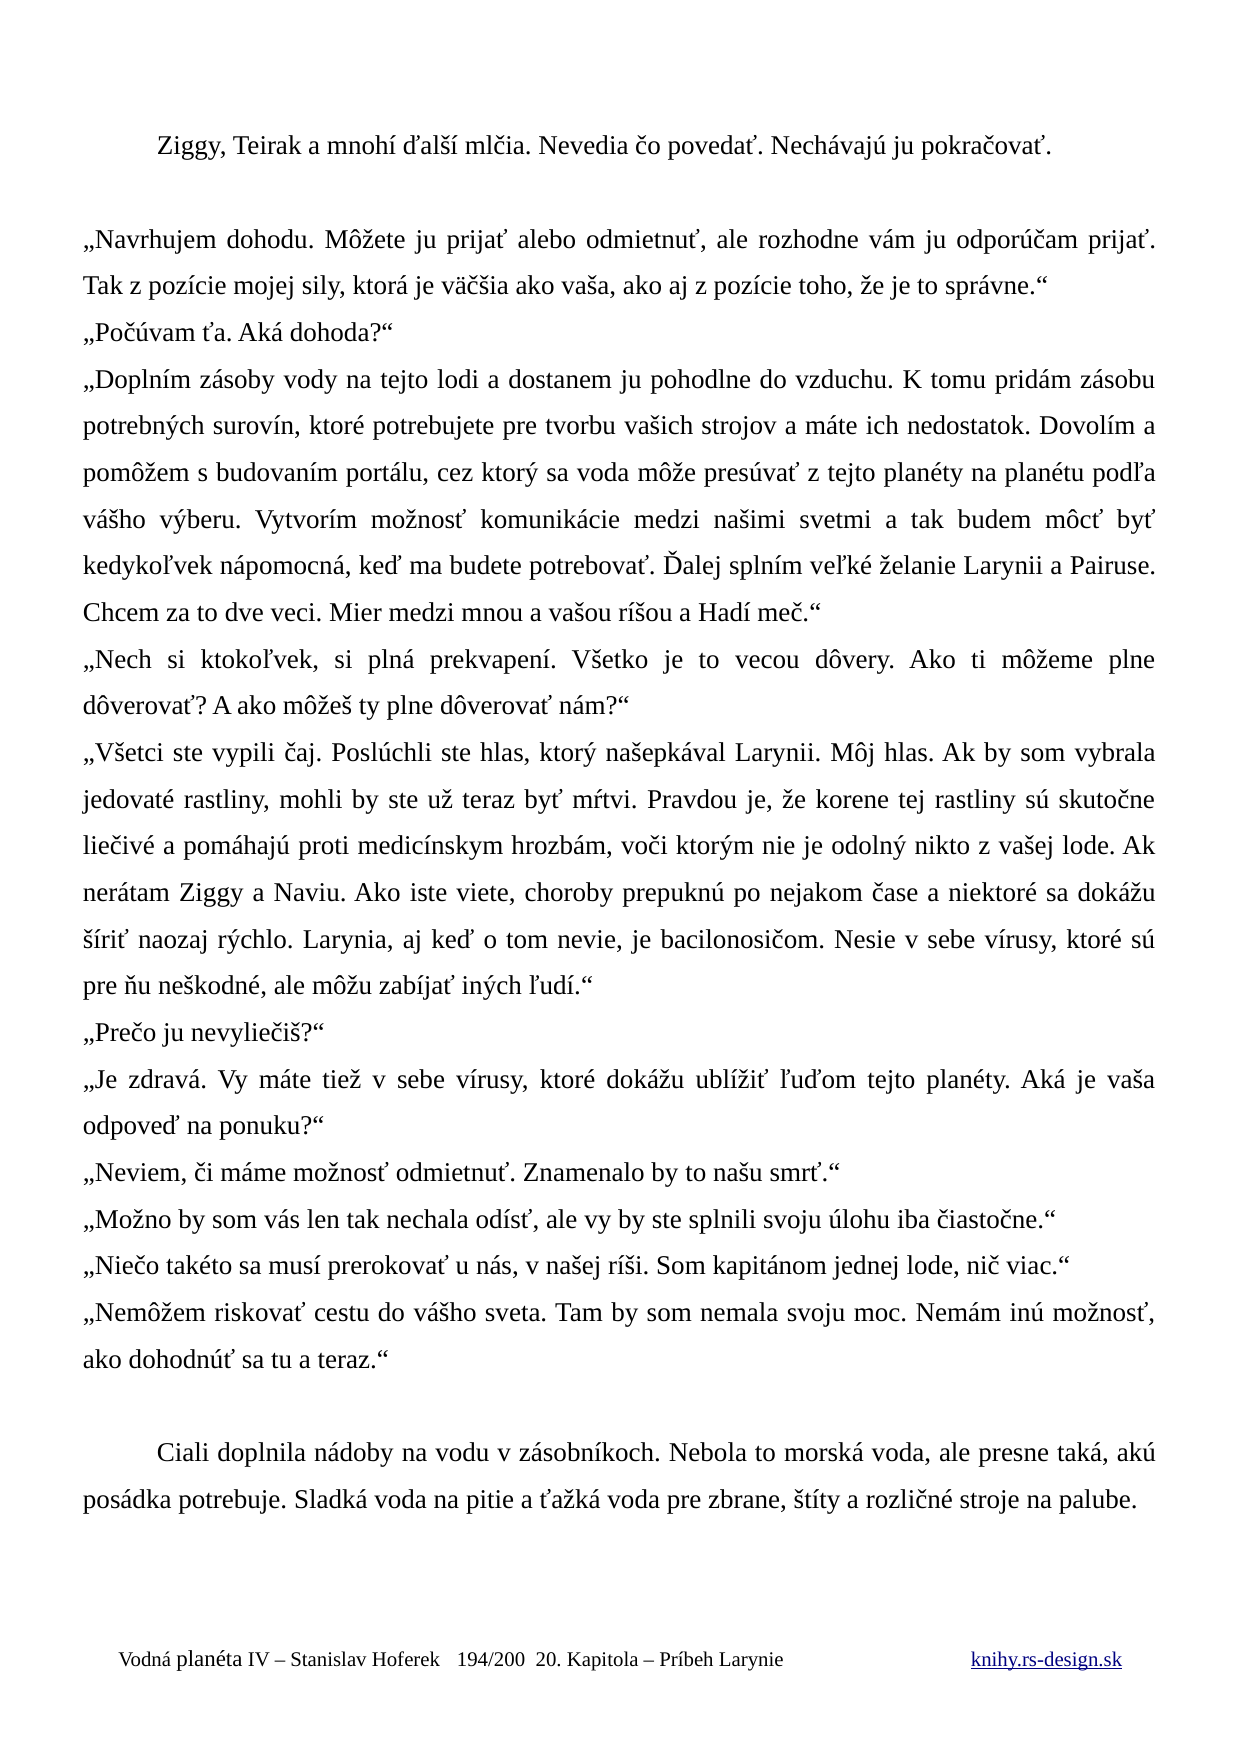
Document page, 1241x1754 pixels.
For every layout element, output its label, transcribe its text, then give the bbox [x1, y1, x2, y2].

text „Niečo takéto sa musí prerokovať u nás, v našej ríši. Som kapitánom jednej lode, nič viac.“ [83, 1249, 1157, 1281]
text „Možno by som vás len tak nechala odísť, ale vy by ste splnili svoju úlohu iba čiastočne.“ [83, 1203, 1157, 1234]
text „Všetci ste vypili čaj. Poslúchli ste hlas, ktorý našepkával Larynii. Môj hlas. Ak by som vybrala jedovaté rastliny, mohli by ste už teraz byť mŕtvi. Pravdou je, že korene tej rastliny sú skutočne liečivé a pomáhajú proti medicínskym hrozbám, voči ktorým nie je odolný nikto z vašej lode. Ak nerátam Ziggy a Naviu. Ako iste viete, choroby prepuknú po nejakom čase a niektoré sa dokážu šíriť naozaj rýchlo. Larynia, aj keď o tom nevie, je bacilonosičom. Nesie v sebe vírusy, ktoré sú pre ňu neškodné, ale môžu zabíjať iných ľudí.“ [83, 736, 1157, 1001]
text Ciali doplnila nádoby na vodu v zásobníkoch. Nebola to morská voda, ale presne taká, akú posádka potrebuje. Sladká voda na pitie a ťažká voda pre zbrane, štíty a rozličné stroje na palube. [83, 1436, 1157, 1514]
text „Počúvam ťa. Aká dohoda?“ [83, 316, 1157, 347]
text „Navrhujem dohodu. Môžete ju prijať alebo odmietnuť, ale rozhodne vám ju odporúčam prijať. Tak z pozície mojej sily, ktorá je väčšia ako vaša, ako aj z pozície toho, že je to správne.“ [83, 223, 1157, 301]
text „Neviem, či máme možnosť odmietnuť. Znamenalo by to našu smrť.“ [83, 1156, 1157, 1187]
text „Nemôžem riskovať cestu do vášho sveta. Tam by som nemala svoju moc. Nemám inú možnosť, ako dohodnúť sa tu a teraz.“ [83, 1296, 1157, 1374]
text „Prečo ju nevyliečiš?“ [83, 1016, 1157, 1047]
text „Nech si ktokoľvek, si plná prekvapení. Všetko je to vecou dôvery. Ako ti môžeme plne dôverovať? A ako môžeš ty plne dôverovať nám?“ [83, 643, 1157, 721]
text „Doplním zásoby vody na tejto lodi a dostanem ju pohodlne do vzduchu. K tomu pridám zásobu potrebných surovín, ktoré potrebujete pre tvorbu vašich strojov a máte ich nedostatok. Dovolím a pomôžem s budovaním portálu, cez ktorý sa voda môže presúvať z tejto planéty na planétu podľa vášho výberu. Vytvorím možnosť komunikácie medzi našimi svetmi a tak budem môcť byť kedykoľvek nápomocná, keď ma budete potrebovať. Ďalej splním veľké želanie Larynii a Pairuse. Chcem za to dve veci. Mier medzi mnou a vašou ríšou a Hadí meč.“ [83, 363, 1157, 627]
text Ziggy, Teirak a mnohí ďalší mlčia. Nevedia čo povedať. Nechávajú ju pokračovať. [83, 129, 1157, 161]
text „Je zdravá. Vy máte tiež v sebe vírusy, ktoré dokážu ublížiť ľuďom tejto planéty. Aká je vaša odpoveď na ponuku?“ [83, 1063, 1157, 1141]
